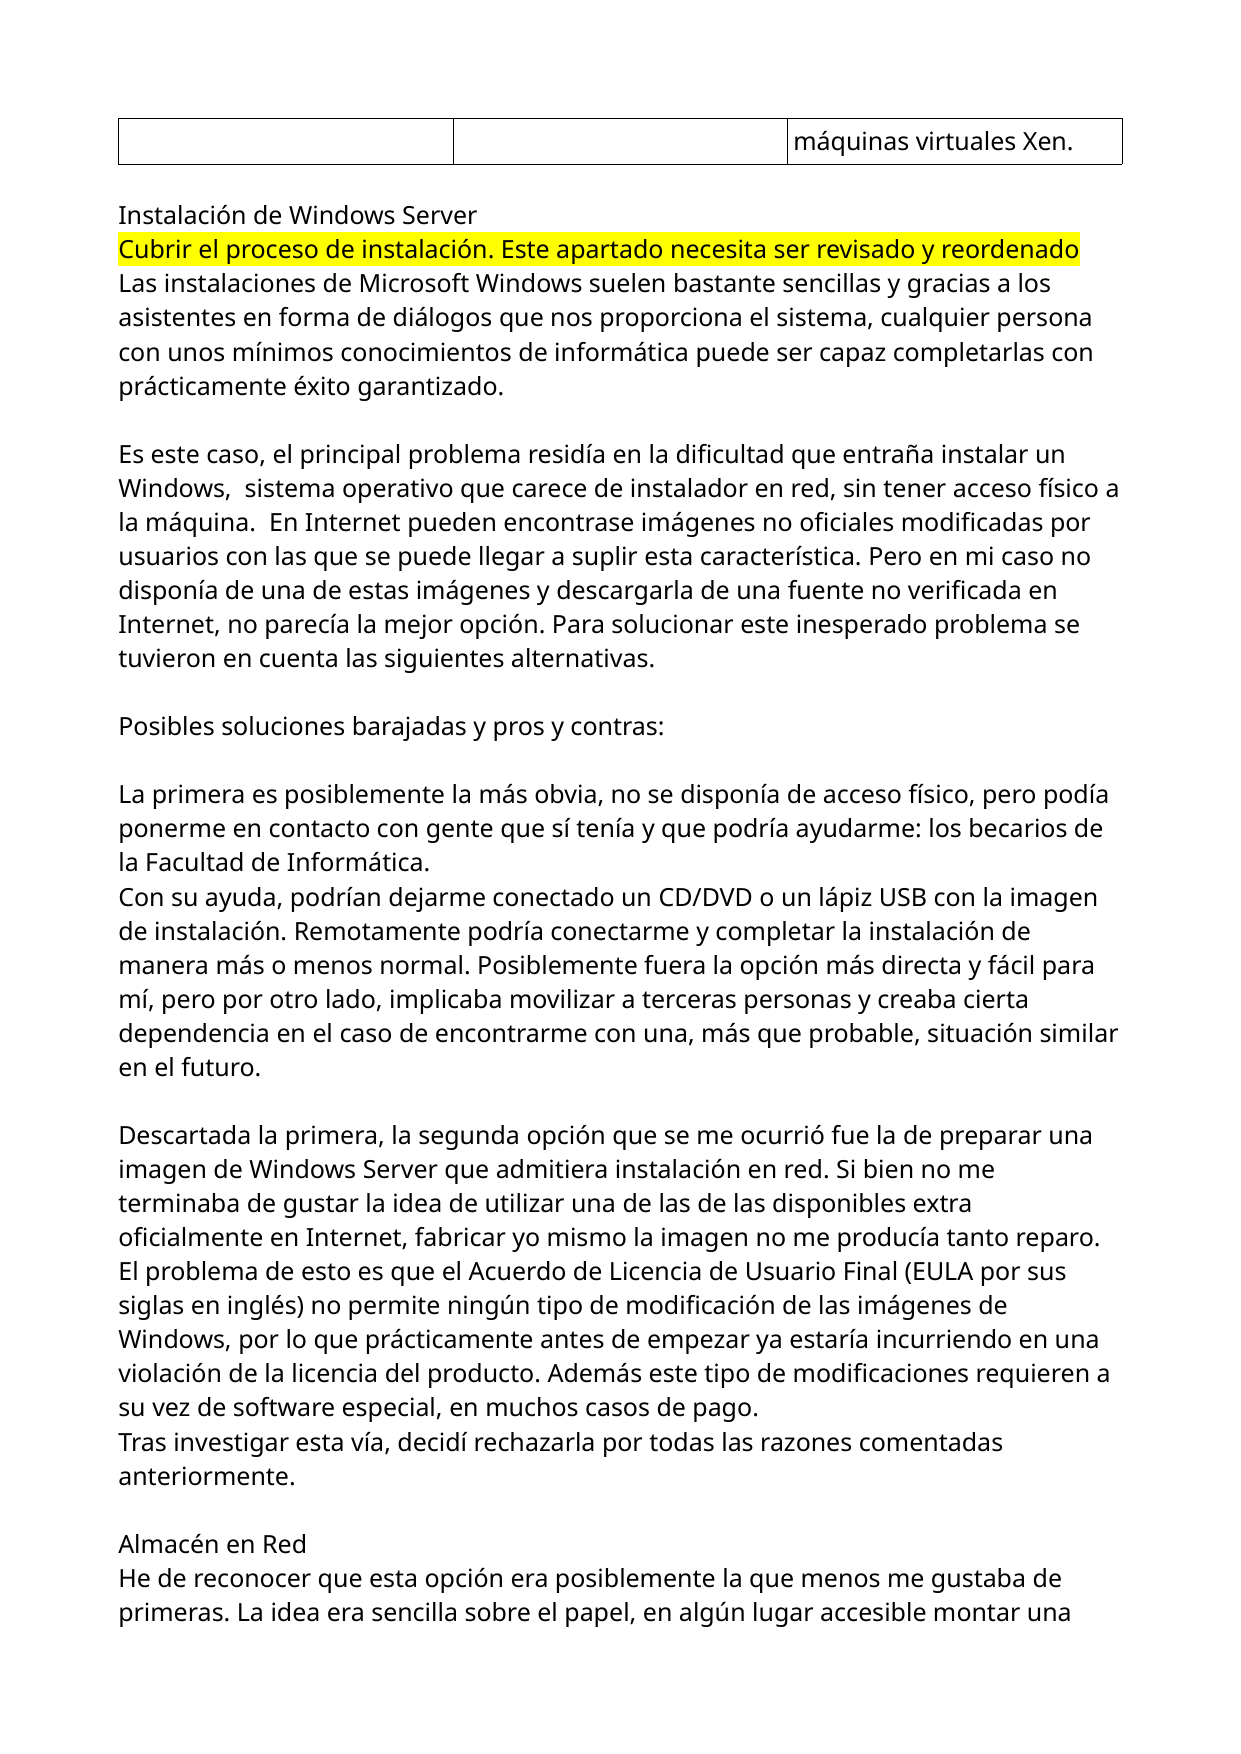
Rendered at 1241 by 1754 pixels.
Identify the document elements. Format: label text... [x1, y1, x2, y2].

text Posibles soluciones barajadas y pros y contras: [118, 709, 1122, 743]
text Tras investigar esta vía, decidí rechazarla por todas las razones comentadas anteriormente. [118, 1424, 1122, 1492]
table_cell [119, 119, 453, 164]
text Es este caso, el principal problema residía en la dificultad que entraña instalar un Windows, sistema operativo que carece de instalador en red, sin tener acceso físico a la máquina. En Internet pueden encontrase imágenes no oficiales modificadas por usuarios con las que se puede llegar a suplir esta característica. Pero en mi caso no disponía de una de estas imágenes y descargarla de una fuente no verificada en Internet, no parecía la mejor opción. Para solucionar este inesperado problema se tuvieron en cuenta las siguientes alternativas. [118, 436, 1122, 675]
text He de reconocer que esta opción era posiblemente la que menos me gustaba de primeras. La idea era sencilla sobre el papel, en algún lugar accesible montar una [118, 1560, 1122, 1628]
text Almacén en Red [118, 1526, 1122, 1560]
text Con su ayuda, podrían dejarme conectado un CD/DVD o un lápiz USB con la imagen de instalación. Remotamente podría conectarme y completar la instalación de manera más o menos normal. Posiblemente fuera la opción más directa y fácil para mí, pero por otro lado, implicaba movilizar a terceras personas y creaba cierta dependencia en el caso de encontrarme con una, más que probable, situación similar en el futuro. [118, 879, 1122, 1083]
table_cell [454, 119, 787, 164]
text Instalación de Windows Server [118, 198, 1122, 232]
text Las instalaciones de Microsoft Windows suelen bastante sencillas y gracias a los asistentes en forma de diálogos que nos proporciona el sistema, cualquier persona con unos mínimos conocimientos de informática puede ser capaz completarlas con prácticamente éxito garantizado. [118, 266, 1122, 402]
text Descartada la primera, la segunda opción que se me ocurrió fue la de preparar una imagen de Windows Server que admitiera instalación en red. Si bien no me terminaba de gustar la idea de utilizar una de las de las disponibles extra oficialmente en Internet, fabricar yo mismo la imagen no me producía tanto reparo. El problema de esto es que el Acuerdo de Licencia de Usuario Final (EULA por sus siglas en inglés) no permite ningún tipo de modificación de las imágenes de Windows, por lo que prácticamente antes de empezar ya estaría incurriendo en una violación de la licencia del producto. Además este tipo de modificaciones requieren a su vez de software especial, en muchos casos de pago. [118, 1118, 1122, 1424]
text Cubrir el proceso de instalación. Este apartado necesita ser revisado y reordenado [118, 232, 1122, 266]
table_cell máquinas virtuales Xen. [788, 119, 1122, 164]
text La primera es posiblemente la más obvia, no se disponía de acceso físico, pero podía ponerme en contacto con gente que sí tenía y que podría ayudarme: los becarios de la Facultad de Informática. [118, 777, 1122, 879]
